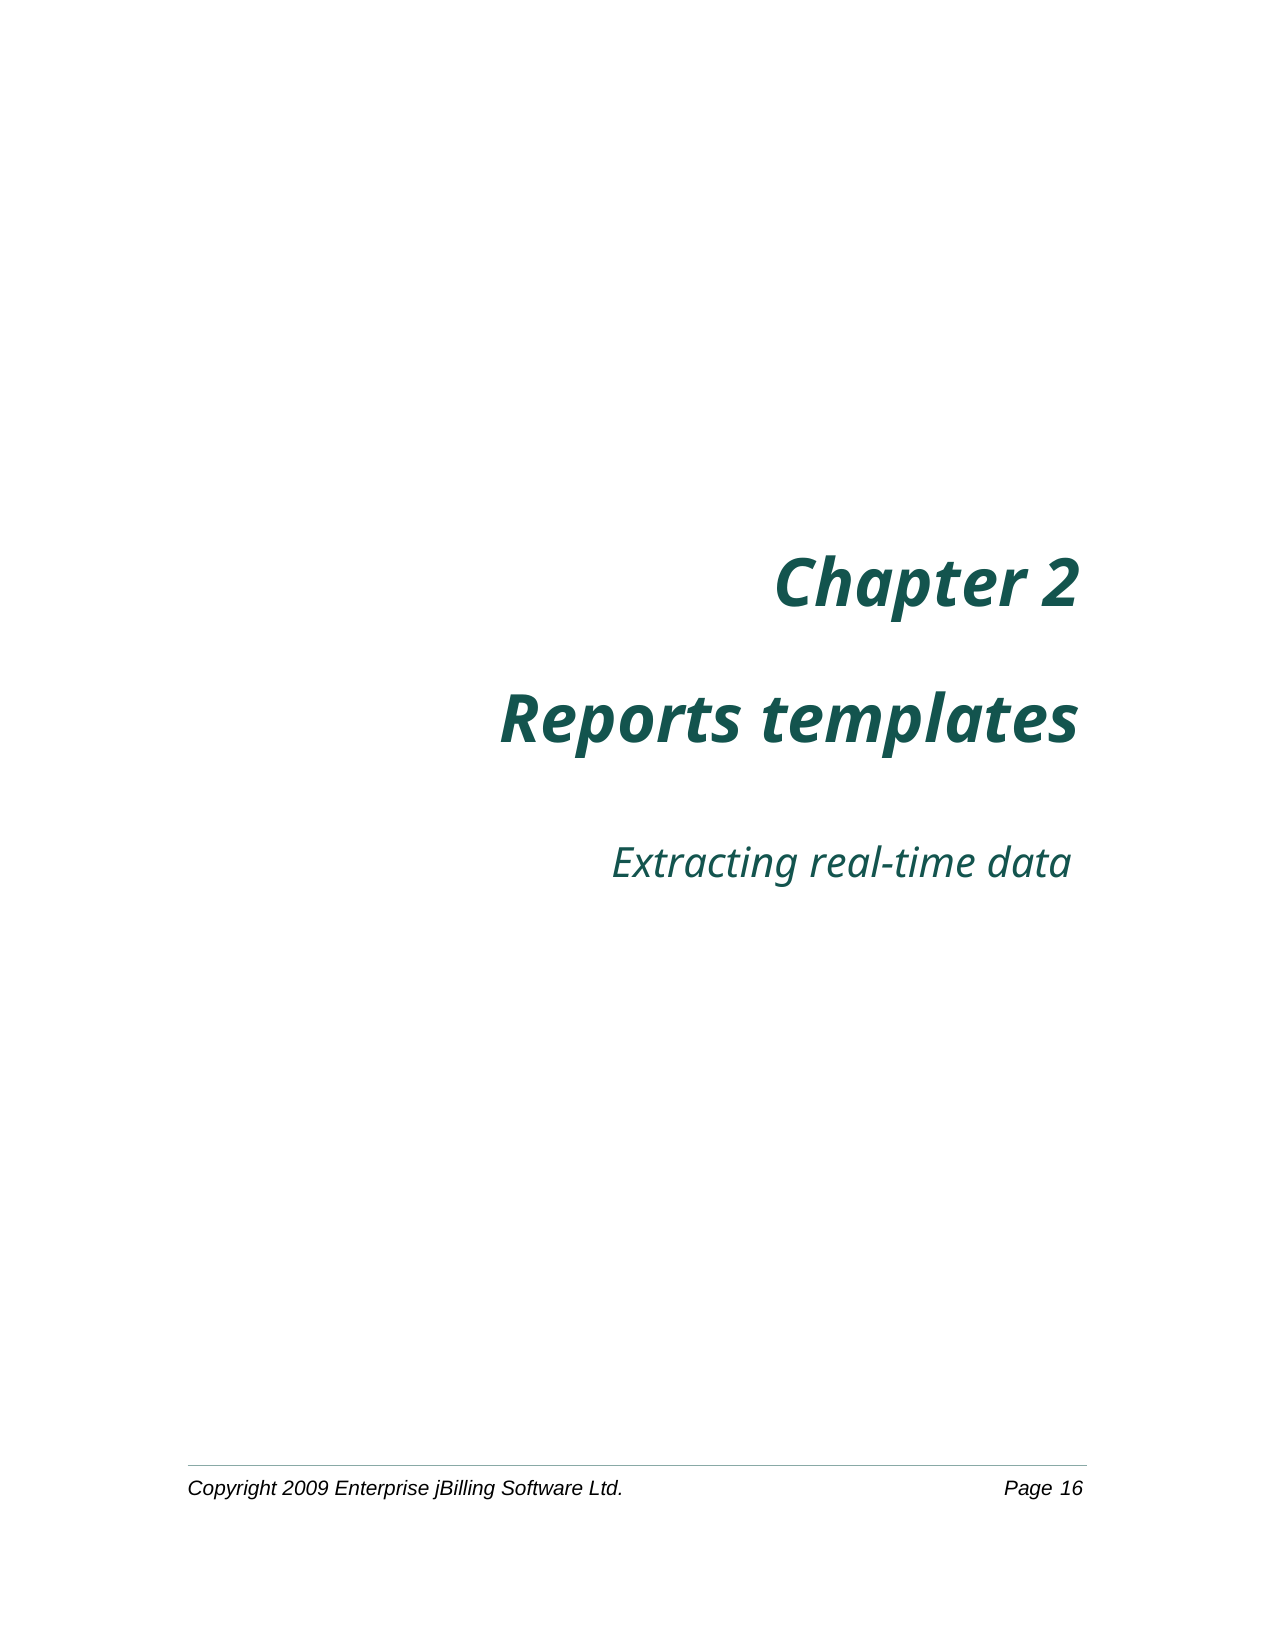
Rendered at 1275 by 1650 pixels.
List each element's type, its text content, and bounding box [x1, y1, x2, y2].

subtitle Chapter 2 Reports templates [187, 535, 1087, 762]
subtitle Extracting real-time data [187, 832, 1087, 889]
